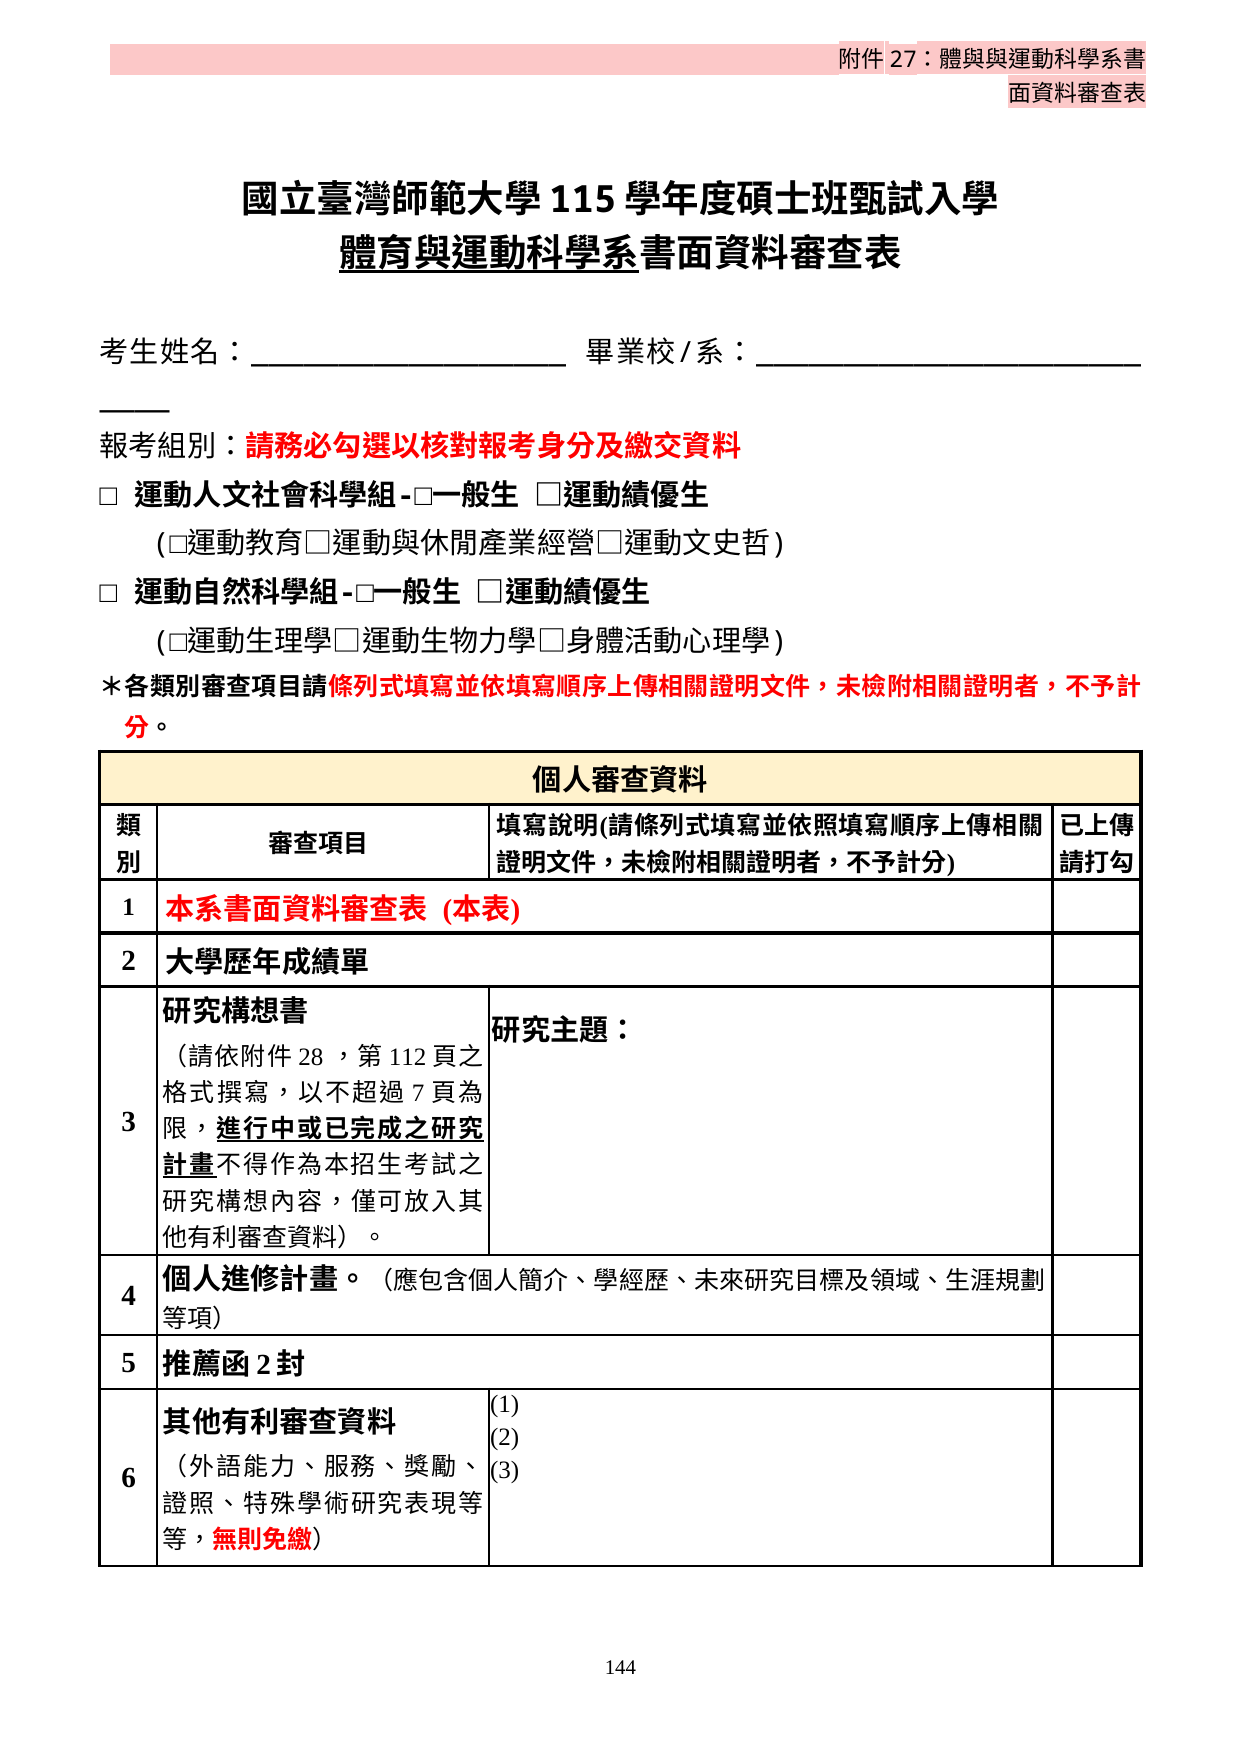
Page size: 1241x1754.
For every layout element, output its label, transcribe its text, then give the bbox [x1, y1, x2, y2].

table_cell 5 [101, 1336, 156, 1387]
text (□運動教育□運動與休閒產業經營□運動文史哲) [99, 520, 1141, 562]
table_cell 類 別 [101, 806, 156, 878]
table_cell 大學歷年成績單 [158, 935, 1051, 984]
text 報考組別：請務必勾選以核對報考身分及繳交資料 [99, 423, 1141, 465]
table_cell 研究主題： [490, 988, 1051, 1254]
table_cell 1 [101, 881, 156, 931]
text (□運動生理學□運動生物力學□身體活動心理學) [99, 617, 1141, 660]
table_cell 審查項目 [158, 806, 488, 878]
table_cell 其他有利審查資料 （外語能力、服務、獎勵、證照、特殊學術研究表現等等，無則免繳） [158, 1390, 488, 1564]
text □ 運動人文社會科學組-□一般生 □運動績優生 [99, 471, 1141, 513]
table_cell 2 [101, 935, 156, 984]
table_cell 個人進修計畫。（應包含個人簡介、學經歷、未來研究目標及領域、生涯規劃等項） [158, 1256, 1051, 1334]
table_cell (1) (2) (3) [490, 1390, 1051, 1564]
table_cell 本系書面資料審查表 (本表) [158, 881, 1051, 931]
table_cell 3 [101, 988, 156, 1254]
table_cell [1054, 1336, 1139, 1387]
table_cell 4 [101, 1256, 156, 1334]
table_cell [1054, 935, 1139, 984]
table_cell [1054, 1390, 1139, 1564]
table_cell [1054, 1256, 1139, 1334]
text 體育與運動科學系書面資料審查表 [99, 223, 1141, 278]
text 國立臺灣師範大學115學年度碩士班甄試入學 [99, 169, 1141, 223]
table_cell [1054, 988, 1139, 1254]
table_header 個人審查資料 [101, 753, 1139, 803]
table_cell [1054, 881, 1139, 931]
table_cell 已上傳 請打勾 [1054, 806, 1139, 878]
table_cell 推薦函2封 [158, 1336, 1051, 1387]
table_cell 研究構想書 （請依附件28 ，第112頁之格式撰寫，以不超過7頁為限，進行中或已完成之研究計畫不得作為本招生考試之研究構想內容，僅可放入其他有利審查資料）。 [158, 988, 488, 1254]
table_cell 6 [101, 1390, 156, 1564]
text 考生姓名：__________________ 畢業校/系：__________________________ [99, 329, 1141, 417]
text □ 運動自然科學組-□一般生 □運動績優生 [99, 569, 1141, 611]
text ＊各類別審查項目請條列式填寫並依填寫順序上傳相關證明文件，未檢附相關證明者，不予計分。 [99, 666, 1141, 744]
table_cell 填寫說明(請條列式填寫並依照填寫順序上傳相關證明文件，未檢附相關證明者，不予計分) [490, 806, 1051, 878]
